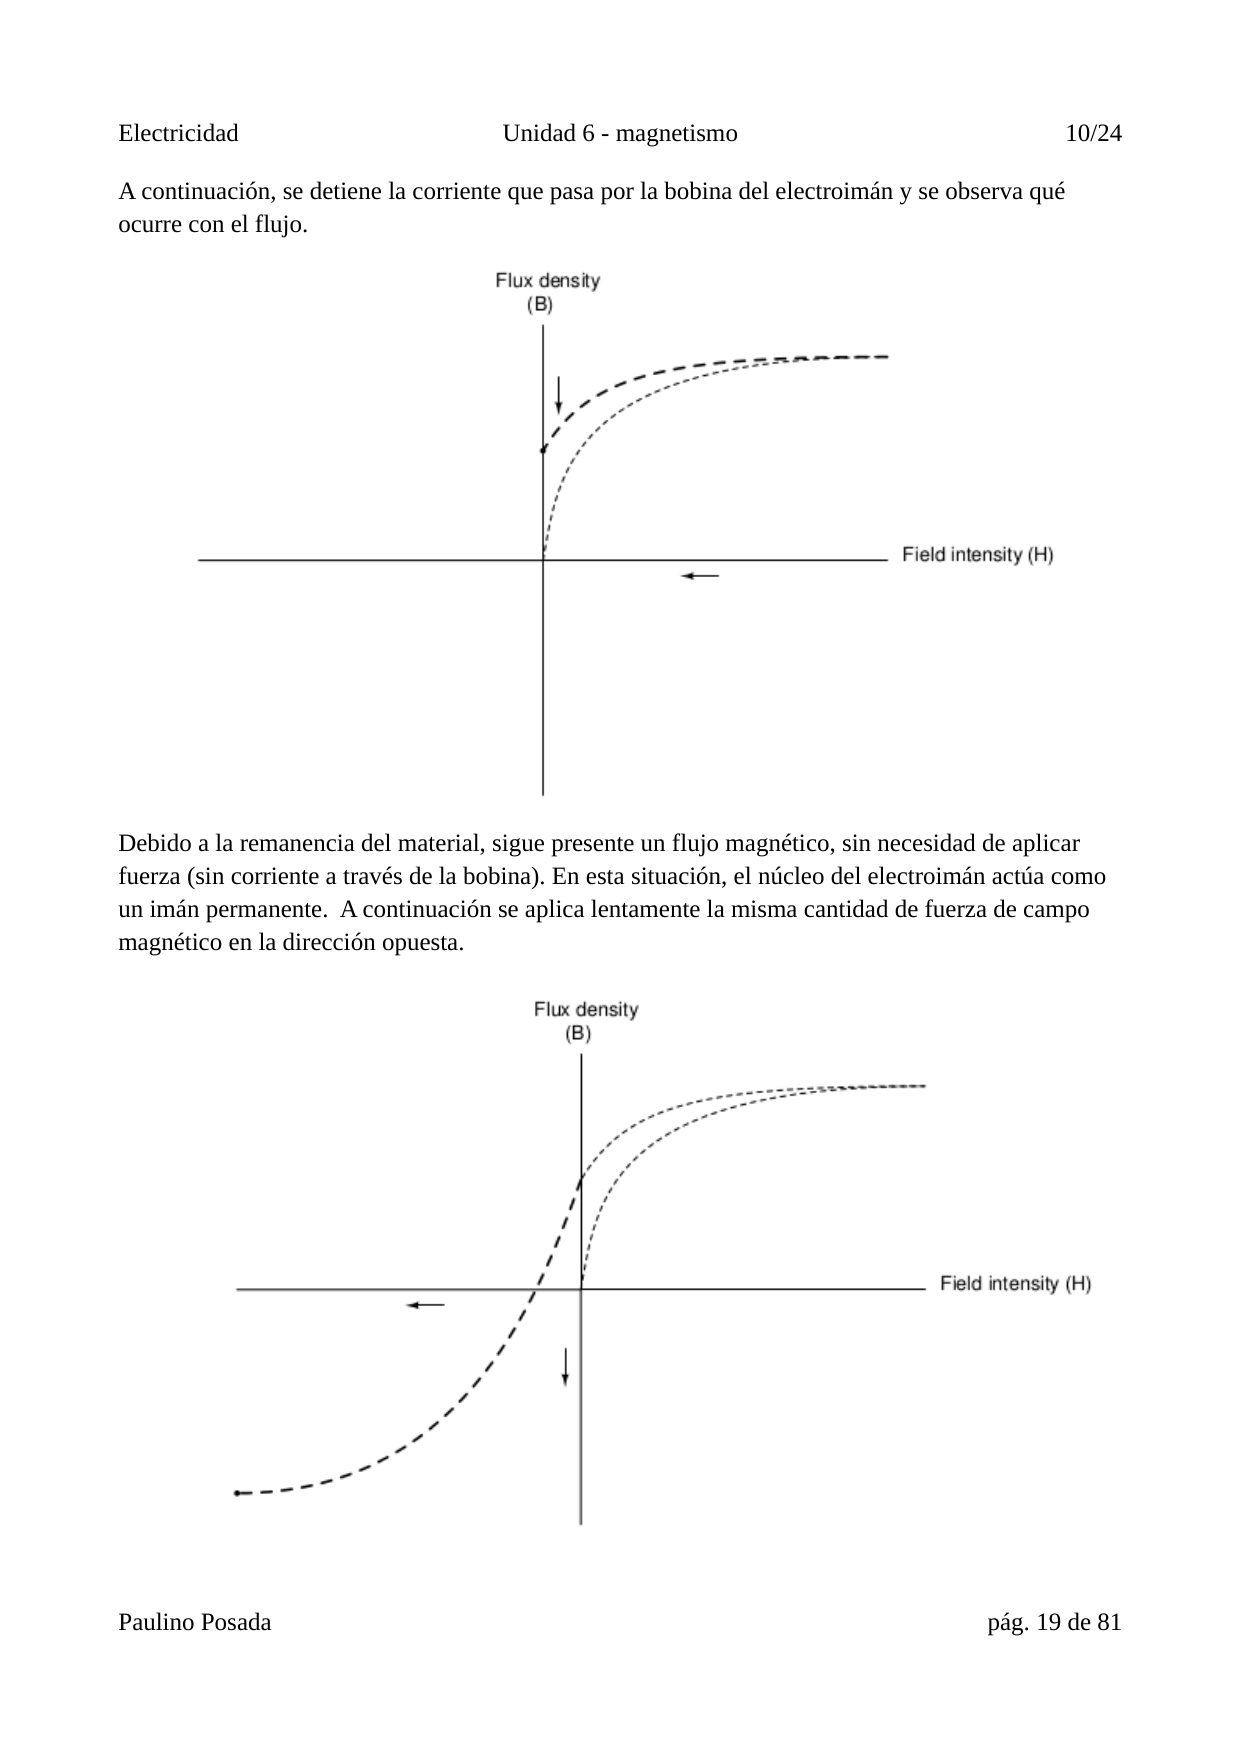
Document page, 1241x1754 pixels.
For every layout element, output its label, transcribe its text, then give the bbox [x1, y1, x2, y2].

picture [123, 975, 1117, 1544]
text Debido a la remanencia del material, sigue presente un flujo magnético, sin necesidad de aplicar fuerza (sin corriente a través de la bobina). En esta situación, el núcleo del electroimán actúa como un imán permanente. A continuación se aplica lentamente la misma cantidad de fuerza de campo magnético en la dirección opuesta. [118, 828, 1122, 956]
picture [167, 257, 1073, 815]
text A continuación, se detiene la corriente que pasa por la bobina del electroimán y se observa qué ocurre con el flujo. [118, 176, 1122, 238]
